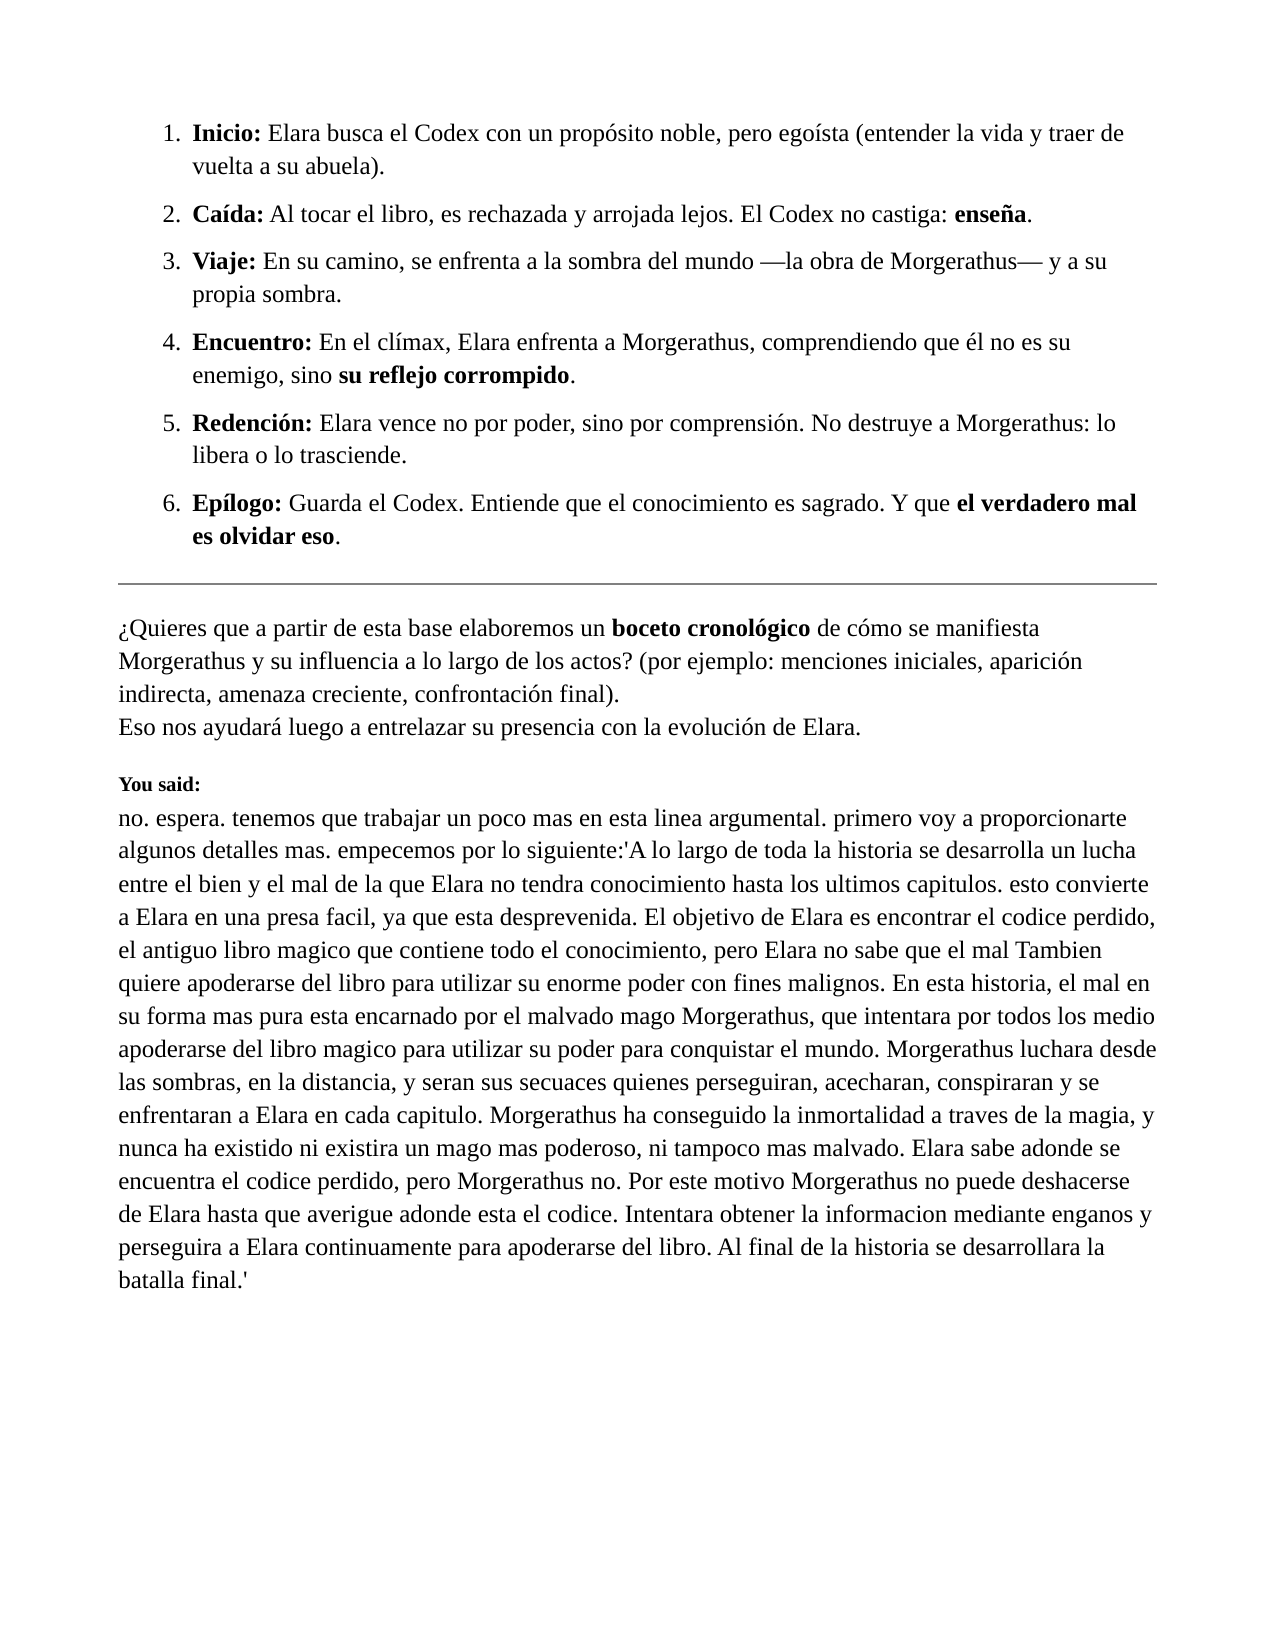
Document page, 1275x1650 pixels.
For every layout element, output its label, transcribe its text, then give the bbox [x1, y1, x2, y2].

list Redención: Elara vence no por poder, sino por comprensión. No destruye a Morgerathus: lo libera o lo trasciende. [162, 408, 1157, 469]
text ¿Quieres que a partir de esta base elaboremos un boceto cronológico de cómo se manifiesta Morgerathus y su influencia a lo largo de los actos? (por ejemplo: menciones iniciales, aparición indirecta, amenaza creciente, confrontación final). Eso nos ayudará luego a entrelazar su presencia con la evolución de Elara. [118, 613, 1157, 741]
list Epílogo: Guarda el Codex. Entiende que el conocimiento es sagrado. Y que el verdadero mal es olvidar eso. [162, 488, 1157, 550]
list Encuentro: En el clímax, Elara enfrenta a Morgerathus, comprendiendo que él no es su enemigo, sino su reflejo corrompido. [162, 327, 1157, 389]
list Caída: Al tocar el libro, es rechazada y arrojada lejos. El Codex no castiga: enseña. [162, 199, 1157, 227]
text no. espera. tenemos que trabajar un poco mas en esta linea argumental. primero voy a proporcionarte algunos detalles mas. empecemos por lo siguiente:'A lo largo de toda la historia se desarrolla un lucha entre el bien y el mal de la que Elara no tendra conocimiento hasta los ultimos capitulos. esto convierte a Elara en una presa facil, ya que esta desprevenida. El objetivo de Elara es encontrar el codice perdido, el antiguo libro magico que contiene todo el conocimiento, pero Elara no sabe que el mal Tambien quiere apoderarse del libro para utilizar su enorme poder con fines malignos. En esta historia, el mal en su forma mas pura esta encarnado por el malvado mago Morgerathus, que intentara por todos los medio apoderarse del libro magico para utilizar su poder para conquistar el mundo. Morgerathus luchara desde las sombras, en la distancia, y seran sus secuaces quienes perseguiran, acecharan, conspiraran y se enfrentaran a Elara en cada capitulo. Morgerathus ha conseguido la inmortalidad a traves de la magia, y nunca ha existido ni existira un mago mas poderoso, ni tampoco mas malvado. Elara sabe adonde se encuentra el codice perdido, pero Morgerathus no. Por este motivo Morgerathus no puede deshacerse de Elara hasta que averigue adonde esta el codice. Intentara obtener la informacion mediante enganos y perseguira a Elara continuamente para apoderarse del libro. Al final de la historia se desarrollara la batalla final.' [118, 803, 1157, 1294]
subtitle You said: [118, 772, 1157, 796]
list Inicio: Elara busca el Codex con un propósito noble, pero egoísta (entender la vida y traer de vuelta a su abuela). [162, 118, 1157, 180]
list Viaje: En su camino, se enfrenta a la sombra del mundo —la obra de Morgerathus— y a su propia sombra. [162, 246, 1157, 308]
